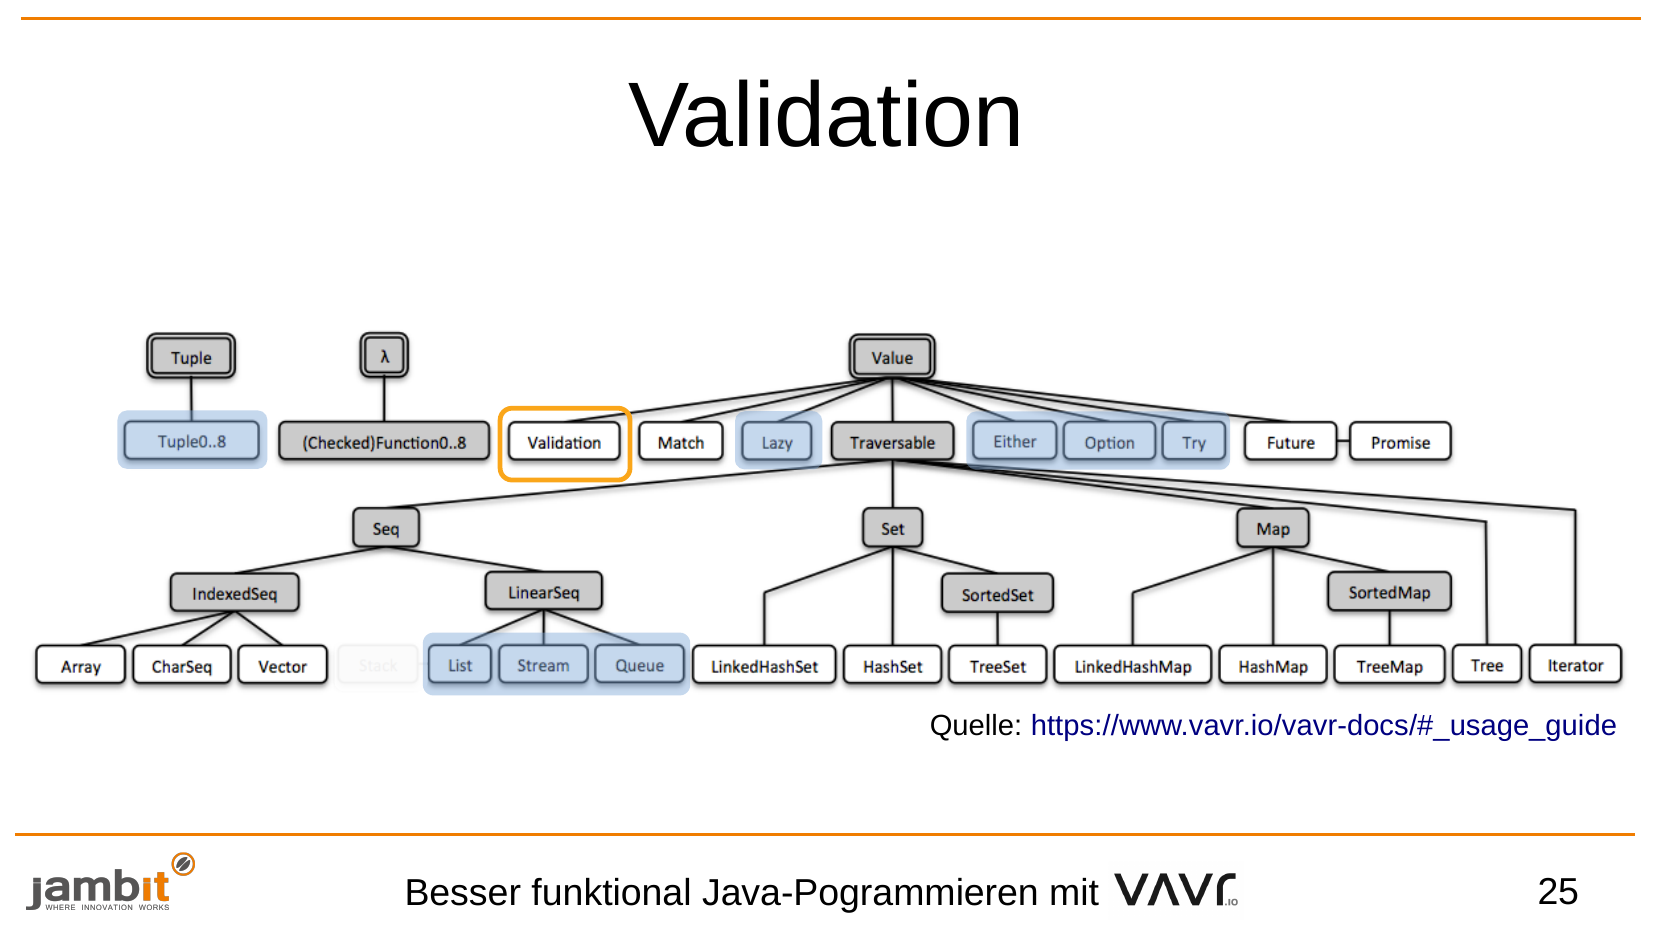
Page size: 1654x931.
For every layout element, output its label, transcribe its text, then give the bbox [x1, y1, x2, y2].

title Validation [82, 37, 1571, 193]
picture [26, 323, 1632, 702]
text_box [117, 410, 268, 469]
picture [1108, 861, 1244, 920]
picture [26, 852, 195, 910]
text_box [735, 411, 823, 470]
text_box [334, 632, 691, 696]
text_box Quelle: https://www.vavr.io/vavr-docs/#_usage_guide [915, 701, 1636, 750]
text_box [966, 411, 1231, 470]
